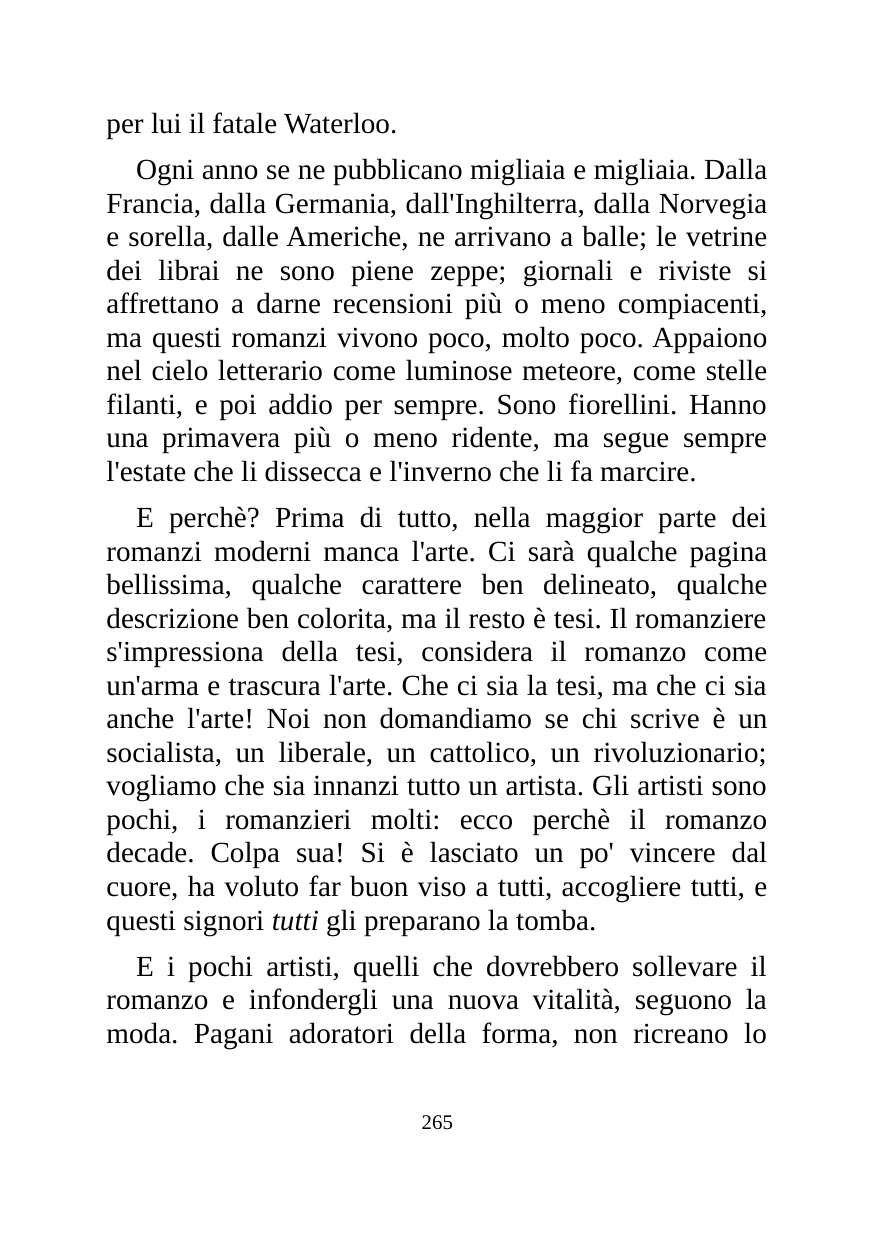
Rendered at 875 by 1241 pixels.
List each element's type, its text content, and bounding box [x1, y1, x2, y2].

text Ogni anno se ne pubblicano migliaia e migliaia. Dalla Francia, dalla Germania, dall'Inghilterra, dalla Norvegia e sorella, dalle Americhe, ne arrivano a balle; le vetrine dei librai ne sono piene zeppe; giornali e riviste si affrettano a darne recensioni più o meno compiacenti, ma questi romanzi vivono poco, molto poco. Appaiono nel cielo letterario come luminose meteore, come stelle filanti, e poi addio per sempre. Sono fiorellini. Hanno una primavera più o meno ridente, ma segue sempre l'estate che li dissecca e l'inverno che li fa marcire. [106, 152, 768, 488]
text E i pochi artisti, quelli che dovrebbero sollevare il romanzo e infondergli una nuova vitalità, seguono la moda. Pagani adoratori della forma, non ricreano lo [106, 949, 768, 1049]
text per lui il fatale Waterloo. [106, 106, 768, 140]
text E perchè? Prima di tutto, nella maggior parte dei romanzi moderni manca l'arte. Ci sarà qualche pagina bellissima, qualche carattere ben delineato, qualche descrizione ben colorita, ma il resto è tesi. Il romanziere s'impressiona della tesi, considera il romanzo come un'arma e trascura l'arte. Che ci sia la tesi, ma che ci sia anche l'arte! Noi non domandiamo se chi scrive è un socialista, un liberale, un cattolico, un rivoluzionario; vogliamo che sia innanzi tutto un artista. Gli artisti sono pochi, i romanzieri molti: ecco perchè il romanzo decade. Colpa sua! Si è lasciato un po' vincere dal cuore, ha voluto far buon viso a tutti, accogliere tutti, e questi signori tutti gli preparano la tomba. [106, 500, 768, 936]
